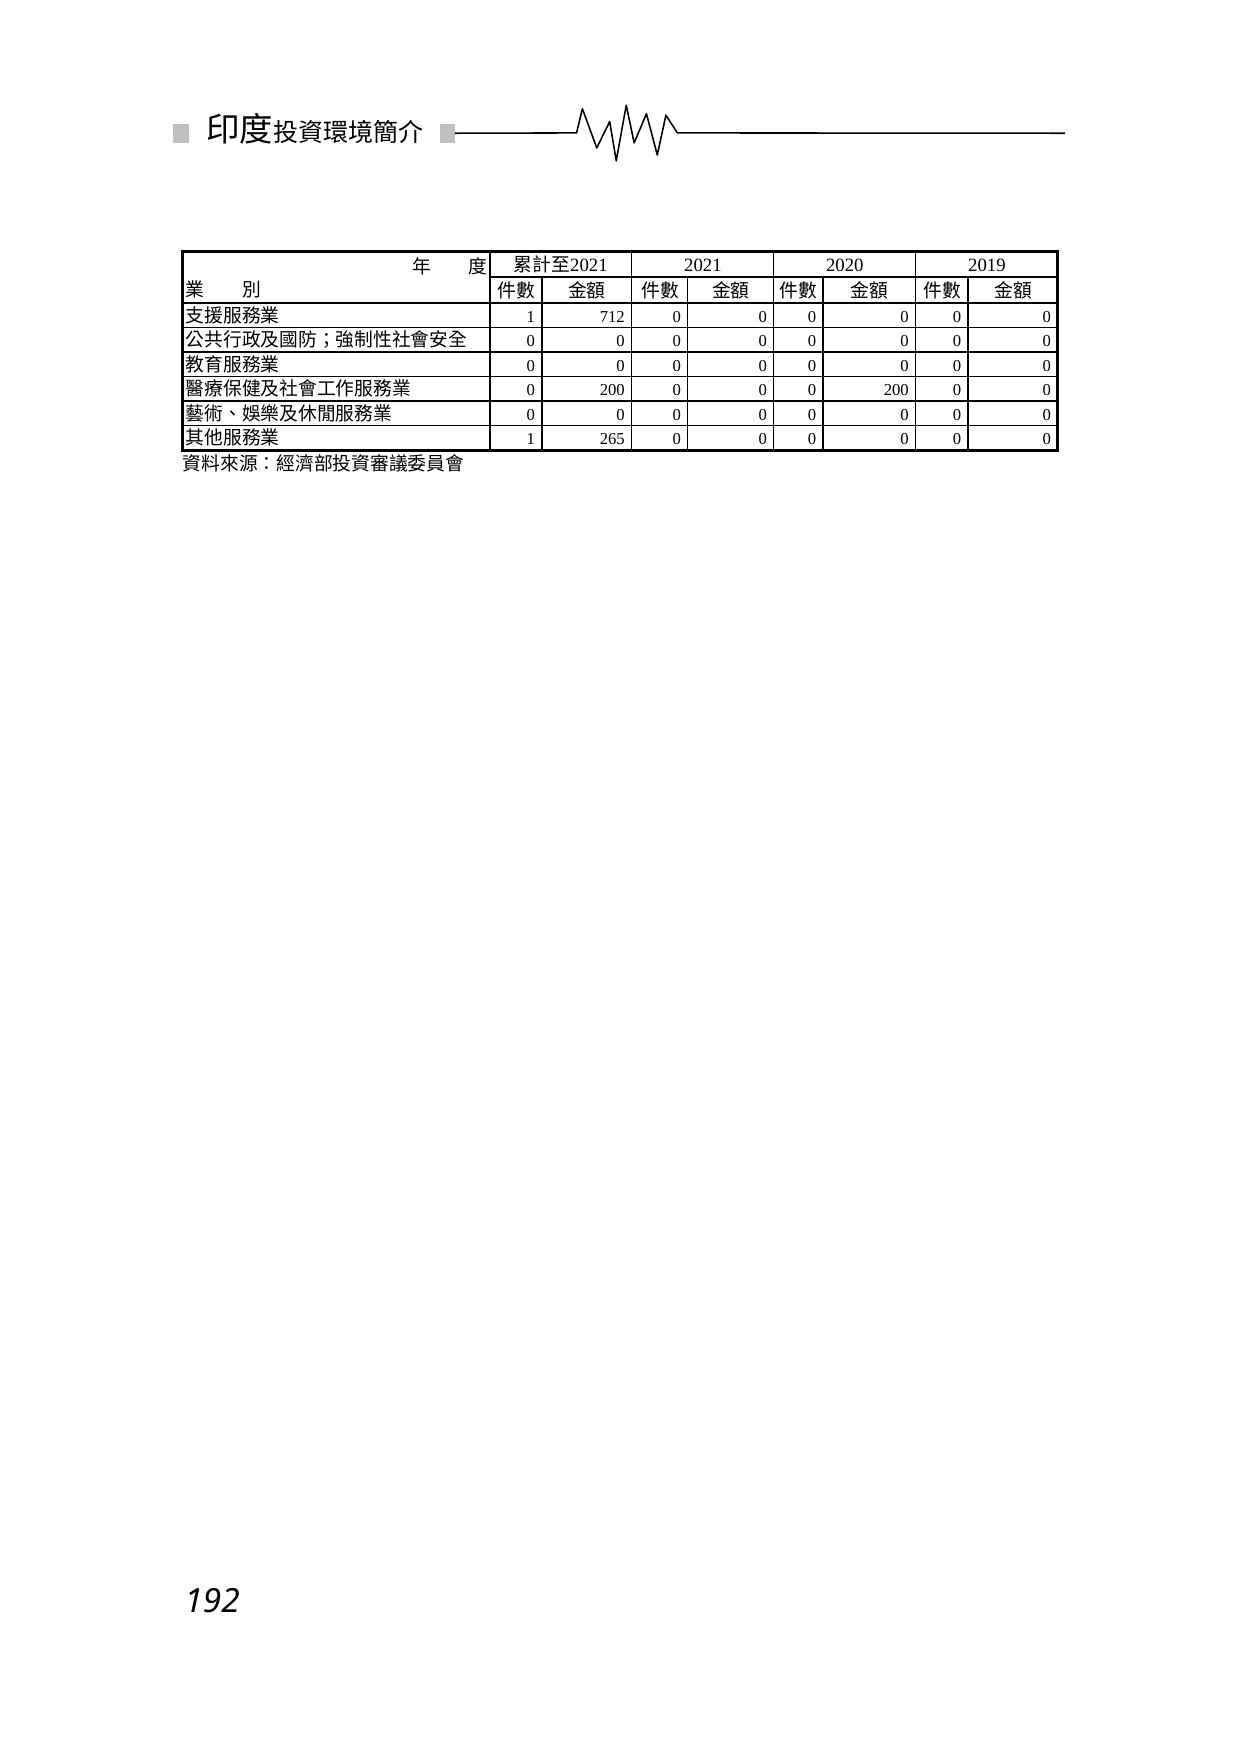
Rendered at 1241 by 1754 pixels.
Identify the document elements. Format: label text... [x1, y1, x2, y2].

table_cell 0 [916, 377, 967, 400]
table_cell 200 [824, 377, 915, 400]
table_cell 0 [688, 426, 773, 449]
table_cell 0 [824, 402, 915, 425]
table_header 累計至2021 [491, 253, 631, 276]
table_cell 金額 [543, 278, 631, 302]
table_cell 0 [688, 304, 773, 327]
table_cell 265 [543, 426, 631, 449]
table_cell 0 [491, 353, 541, 376]
table_cell 0 [969, 353, 1056, 376]
table_cell 0 [688, 402, 773, 425]
table_cell 件數 [774, 278, 822, 302]
table_cell 0 [916, 353, 967, 376]
table_cell 0 [491, 377, 541, 400]
table_cell 教育服務業 [184, 353, 489, 376]
table_cell 0 [688, 328, 773, 351]
table_cell 0 [969, 377, 1056, 400]
table_cell 0 [916, 328, 967, 351]
table_cell 支援服務業 [184, 304, 489, 327]
table_cell 金額 [969, 278, 1056, 302]
table_cell 0 [632, 402, 687, 425]
table_cell 0 [969, 426, 1056, 449]
table_cell 0 [916, 304, 967, 327]
table_cell 1 [491, 304, 541, 327]
table_cell 0 [916, 426, 967, 449]
table_cell 0 [824, 353, 915, 376]
table_cell 件數 [632, 278, 687, 302]
table_cell 200 [543, 377, 631, 400]
table_cell 0 [632, 304, 687, 327]
table_cell 0 [824, 304, 915, 327]
table_cell 金額 [824, 278, 915, 302]
table_cell 0 [632, 426, 687, 449]
table_cell 藝術、娛樂及休閒服務業 [184, 402, 489, 425]
table_header 年 度 業 別 [184, 253, 489, 302]
table_cell 0 [632, 377, 687, 400]
table_cell 0 [969, 402, 1056, 425]
table_cell 0 [774, 426, 822, 449]
table_cell 712 [543, 304, 631, 327]
table_cell 0 [969, 328, 1056, 351]
table_cell 0 [774, 328, 822, 351]
table_cell 0 [543, 353, 631, 376]
table_cell 醫療保健及社會工作服務業 [184, 377, 489, 400]
table_header 2021 [632, 253, 773, 276]
table_header 2019 [916, 253, 1056, 276]
table_cell 0 [916, 402, 967, 425]
table_cell 件數 [491, 278, 541, 302]
table_cell 0 [632, 328, 687, 351]
table_cell 0 [543, 328, 631, 351]
table_cell 0 [824, 426, 915, 449]
table_cell 0 [774, 402, 822, 425]
table_cell 0 [491, 328, 541, 351]
table_cell 件數 [916, 278, 967, 302]
table_header 2020 [774, 253, 915, 276]
table_cell 金額 [688, 278, 773, 302]
table_cell 0 [774, 304, 822, 327]
table_cell 1 [491, 426, 541, 449]
table_cell 0 [774, 377, 822, 400]
table_cell 0 [688, 353, 773, 376]
table_cell 其他服務業 [184, 426, 489, 449]
table_cell 0 [969, 304, 1056, 327]
table_cell 公共行政及國防；強制性社會安全 [184, 328, 489, 351]
table_cell 0 [632, 353, 687, 376]
table_cell 0 [688, 377, 773, 400]
table_cell 0 [543, 402, 631, 425]
table_cell 0 [824, 328, 915, 351]
text 資料來源：經濟部投資審議委員會 [183, 452, 1058, 475]
table_cell 0 [491, 402, 541, 425]
table_cell 0 [774, 353, 822, 376]
